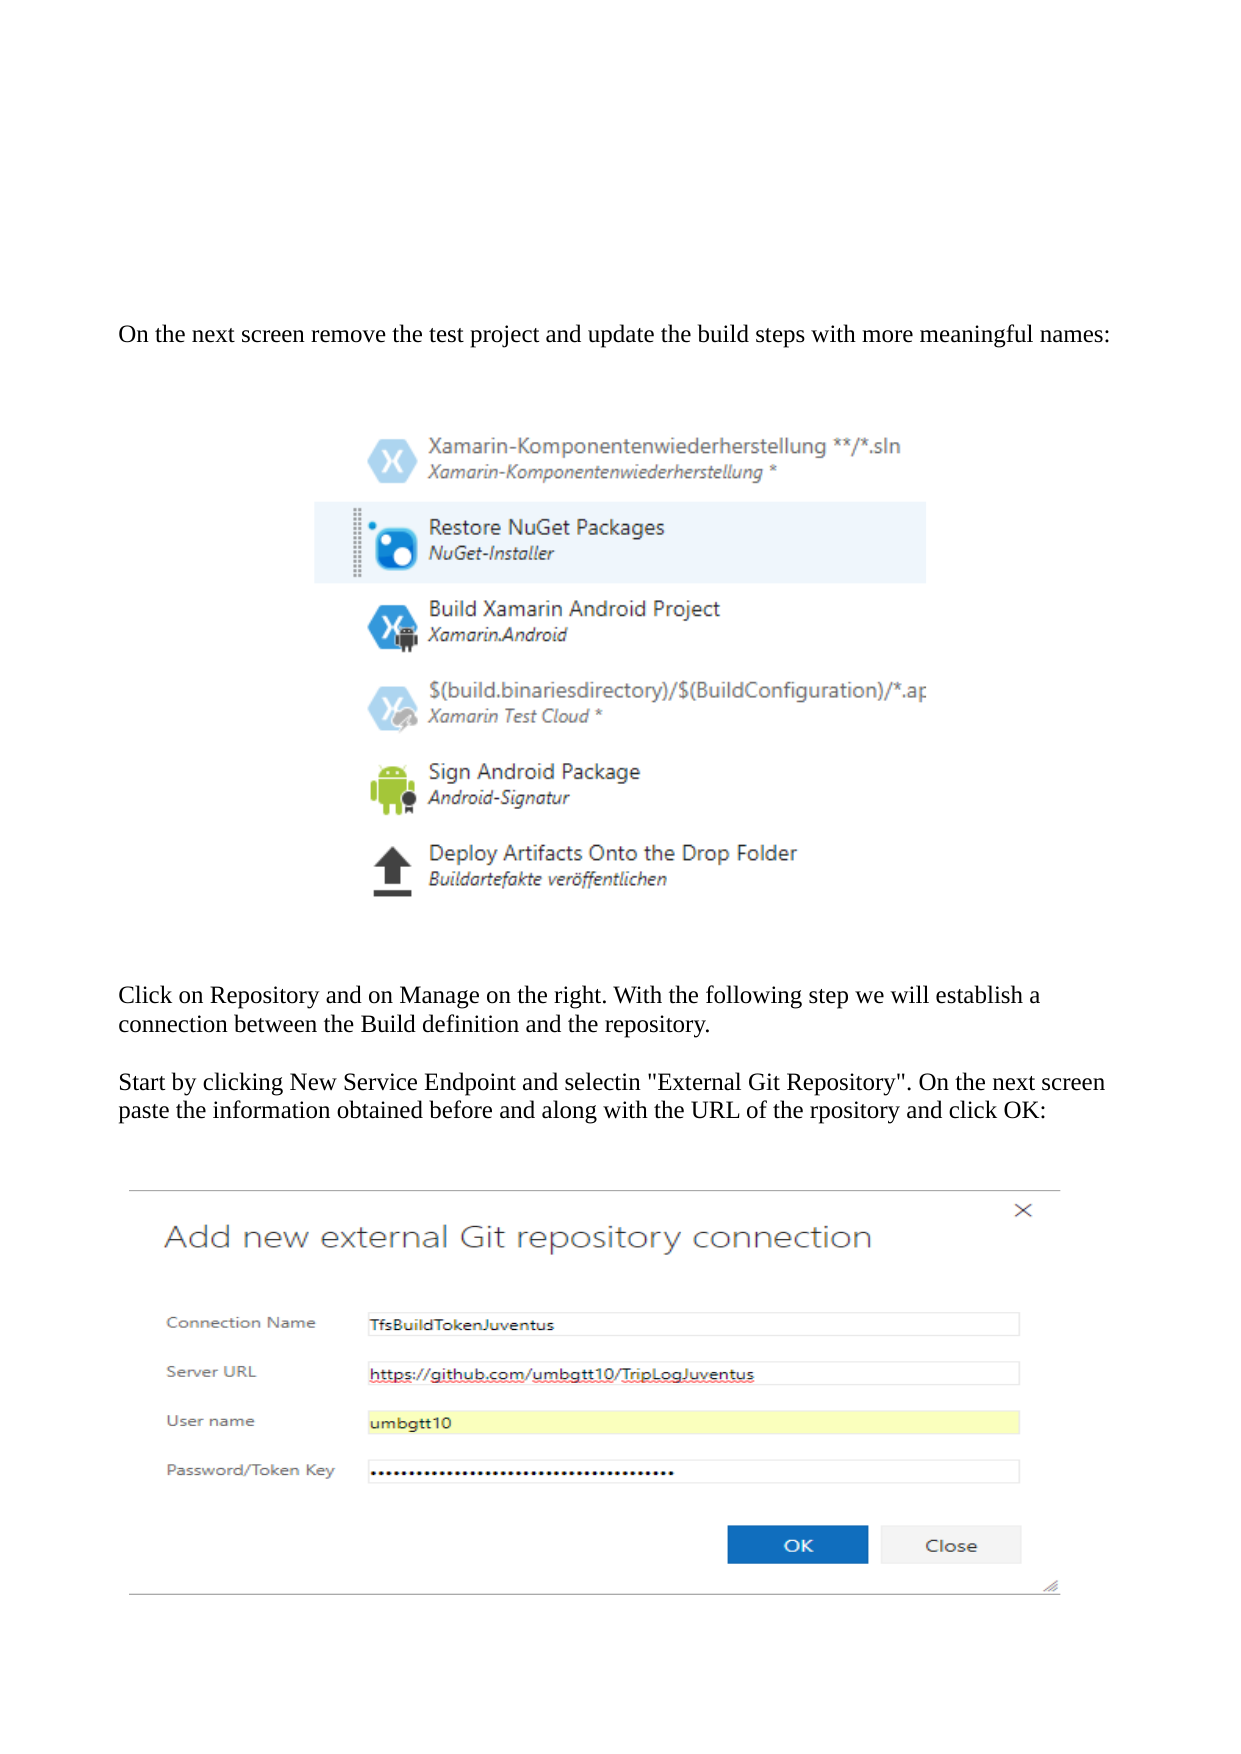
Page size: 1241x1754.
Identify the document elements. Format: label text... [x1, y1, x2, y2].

text On the next screen remove the test project and update the build steps with more meaningful names: [118, 319, 1122, 348]
text Start by clicking New Service Endpoint and selectin "External Git Repository". On the next screen paste the information obtained before and along with the URL of the rpository and click OK: [118, 1067, 1122, 1124]
text Click on Repository and on Manage on the right. With the following step we will establish a connection between the Build definition and the repository. [118, 981, 1122, 1038]
picture [313, 405, 927, 928]
picture [129, 1190, 1061, 1595]
